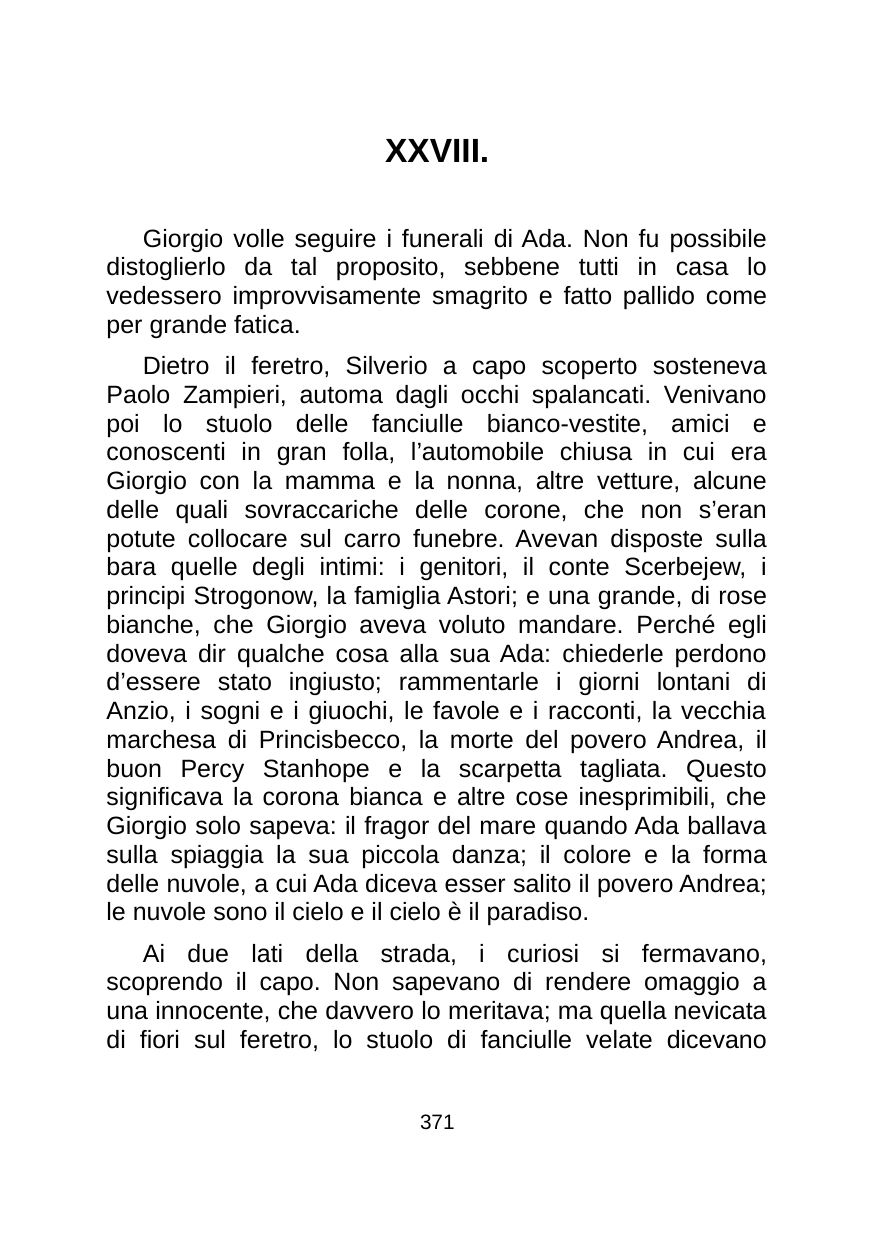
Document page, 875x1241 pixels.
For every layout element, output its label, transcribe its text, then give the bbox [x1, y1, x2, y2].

subtitle XXVIII. [106, 131, 768, 170]
text Ai due lati della strada, i curiosi si fermavano, scoprendo il capo. Non sapevano di rendere omaggio a una innocente, che davvero lo meritava; ma quella nevicata di fiori sul feretro, lo stuolo di fanciulle velate dicevano [106, 939, 768, 1054]
text Giorgio volle seguire i funerali di Ada. Non fu possibile distoglierlo da tal proposito, sebbene tutti in casa lo vedessero improvvisamente smagrito e fatto pallido come per grande fatica. [106, 224, 768, 339]
text Dietro il feretro, Silverio a capo scoperto sosteneva Paolo Zampieri, automa dagli occhi spalancati. Venivano poi lo stuolo delle fanciulle bianco-vestite, amici e conoscenti in gran folla, l’automobile chiusa in cui era Giorgio con la mamma e la nonna, altre vetture, alcune delle quali sovraccariche delle corone, che non s’eran potute collocare sul carro funebre. Avevan disposte sulla bara quelle degli intimi: i genitori, il conte Scerbejew, i principi Strogonow, la famiglia Astori; e una grande, di rose bianche, che Giorgio aveva voluto mandare. Perché egli doveva dir qualche cosa alla sua Ada: chiederle perdono d’essere stato ingiusto; rammentarle i giorni lontani di Anzio, i sogni e i giuochi, le favole e i racconti, la vecchia marchesa di Princisbecco, la morte del povero Andrea, il buon Percy Stanhope e la scarpetta tagliata. Questo significava la corona bianca e altre cose inesprimibili, che Giorgio solo sapeva: il fragor del mare quando Ada ballava sulla spiaggia la sua piccola danza; il colore e la forma delle nuvole, a cui Ada diceva esser salito il povero Andrea; le nuvole sono il cielo e il cielo è il paradiso. [106, 351, 768, 926]
